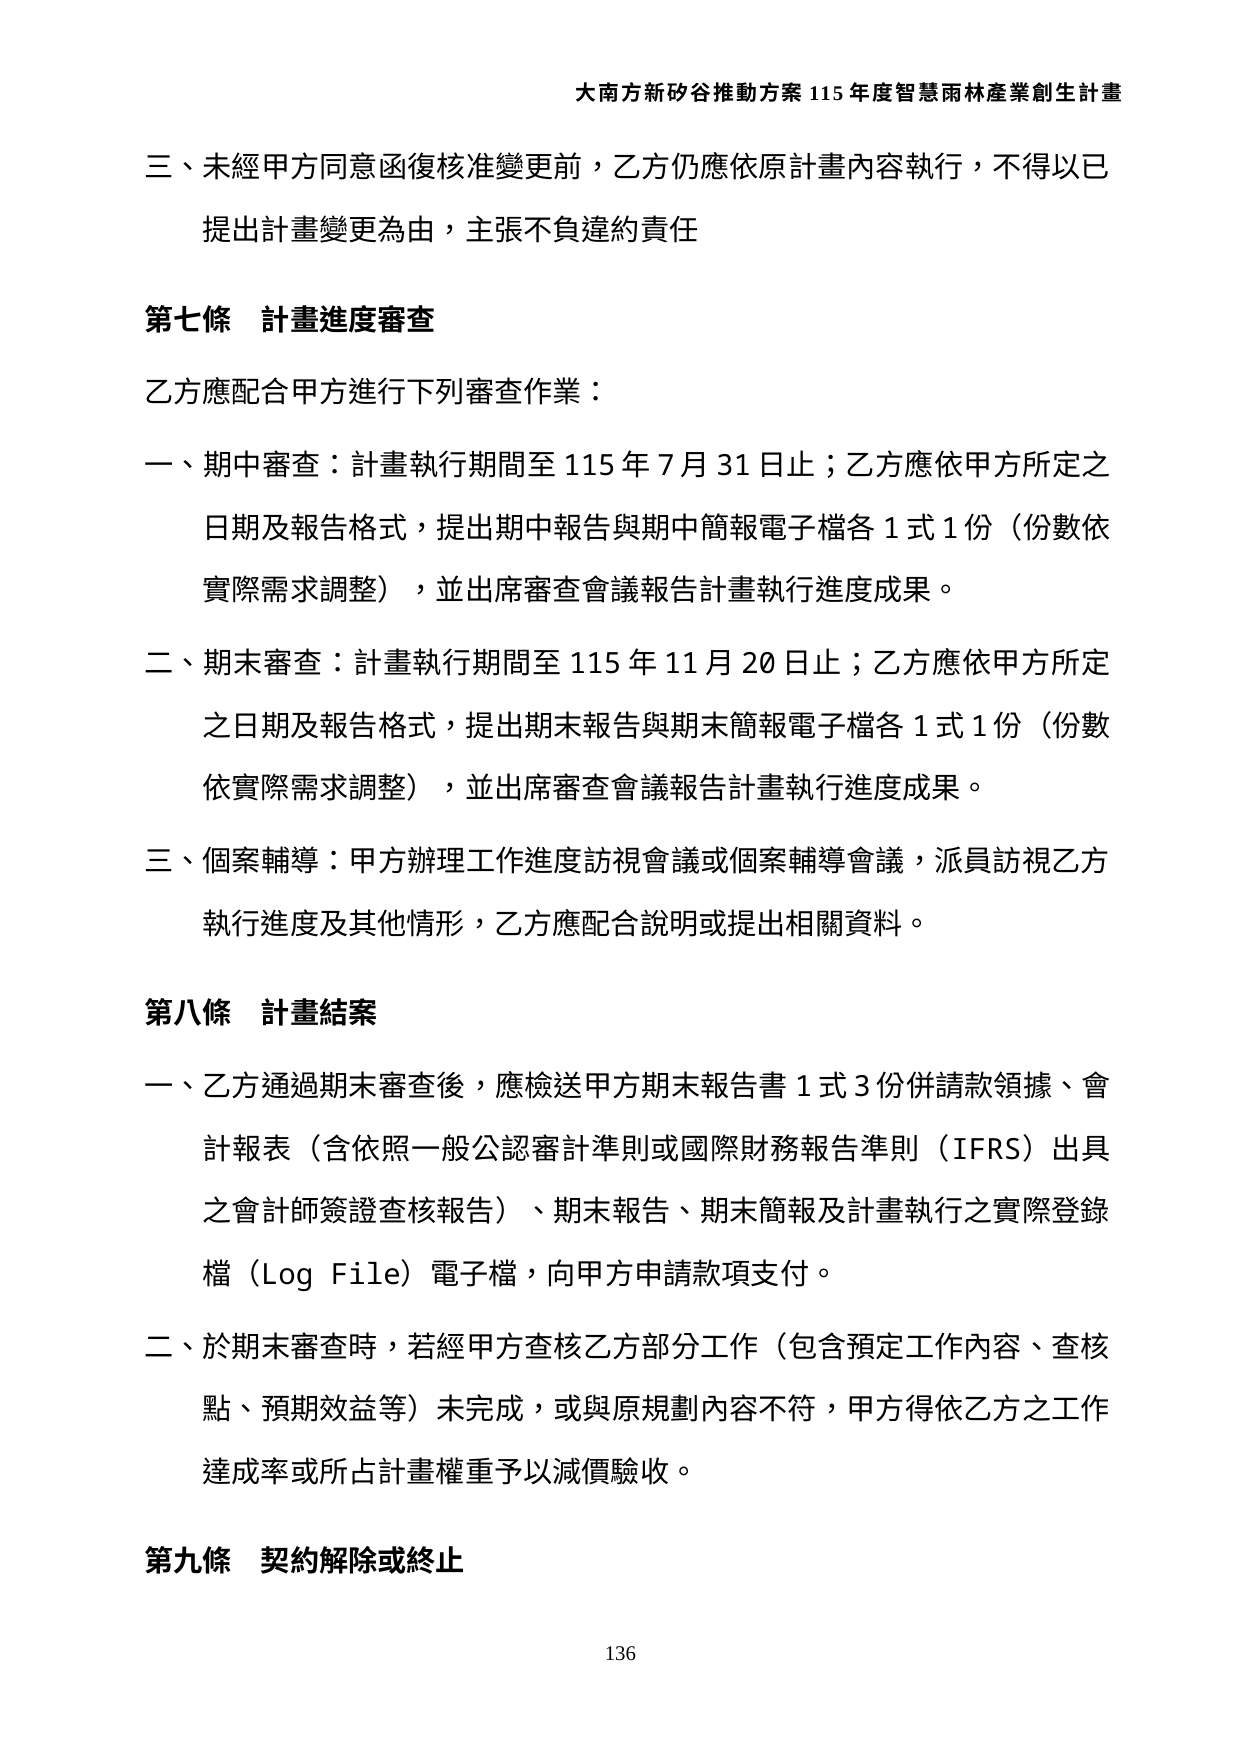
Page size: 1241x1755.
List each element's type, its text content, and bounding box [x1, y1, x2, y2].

table_cell 第八條 計畫結案 [118, 948, 1122, 1037]
table_cell 一、乙方通過期末審查後，應檢送甲方期末報告書1式3份併請款領據、會計報表（含依照一般公認審計準則或國際財務報告準則（IFRS）出具之會計師簽證查核報告）、期末報告、期末簡報及計畫執行之實際登錄檔（Log File）電子檔，向甲方申請款項支付。 二、於期末審查時，若經甲方查核乙方部分工作（包含預定工作內容、查核點、預期效益等）未完成，或與原規劃內容不符，甲方得依乙方之工作達成率或所占計畫權重予以減價驗收。 [118, 1037, 1122, 1495]
table_cell 乙方應配合甲方進行下列審查作業： 一、期中審查：計畫執行期間至115年7月31日止；乙方應依甲方所定之日期及報告格式，提出期中報告與期中簡報電子檔各1式1份（份數依實際需求調整），並出席審查會議報告計畫執行進度成果。 二、期末審查：計畫執行期間至115年11月20日止；乙方應依甲方所定之日期及報告格式，提出期末報告與期末簡報電子檔各1式1份（份數依實際需求調整），並出席審查會議報告計畫執行進度成果。 三、個案輔導：甲方辦理工作進度訪視會議或個案輔導會議，派員訪視乙方執行進度及其他情形，乙方應配合說明或提出相關資料。 [118, 343, 1122, 947]
table_cell 三、未經甲方同意函復核准變更前，乙方仍應依原計畫內容執行，不得以已提出計畫變更為由，主張不負違約責任 [118, 118, 1122, 253]
table_cell 第七條 計畫進度審查 [118, 254, 1122, 343]
table_cell 第九條 契約解除或終止 [118, 1495, 1122, 1585]
